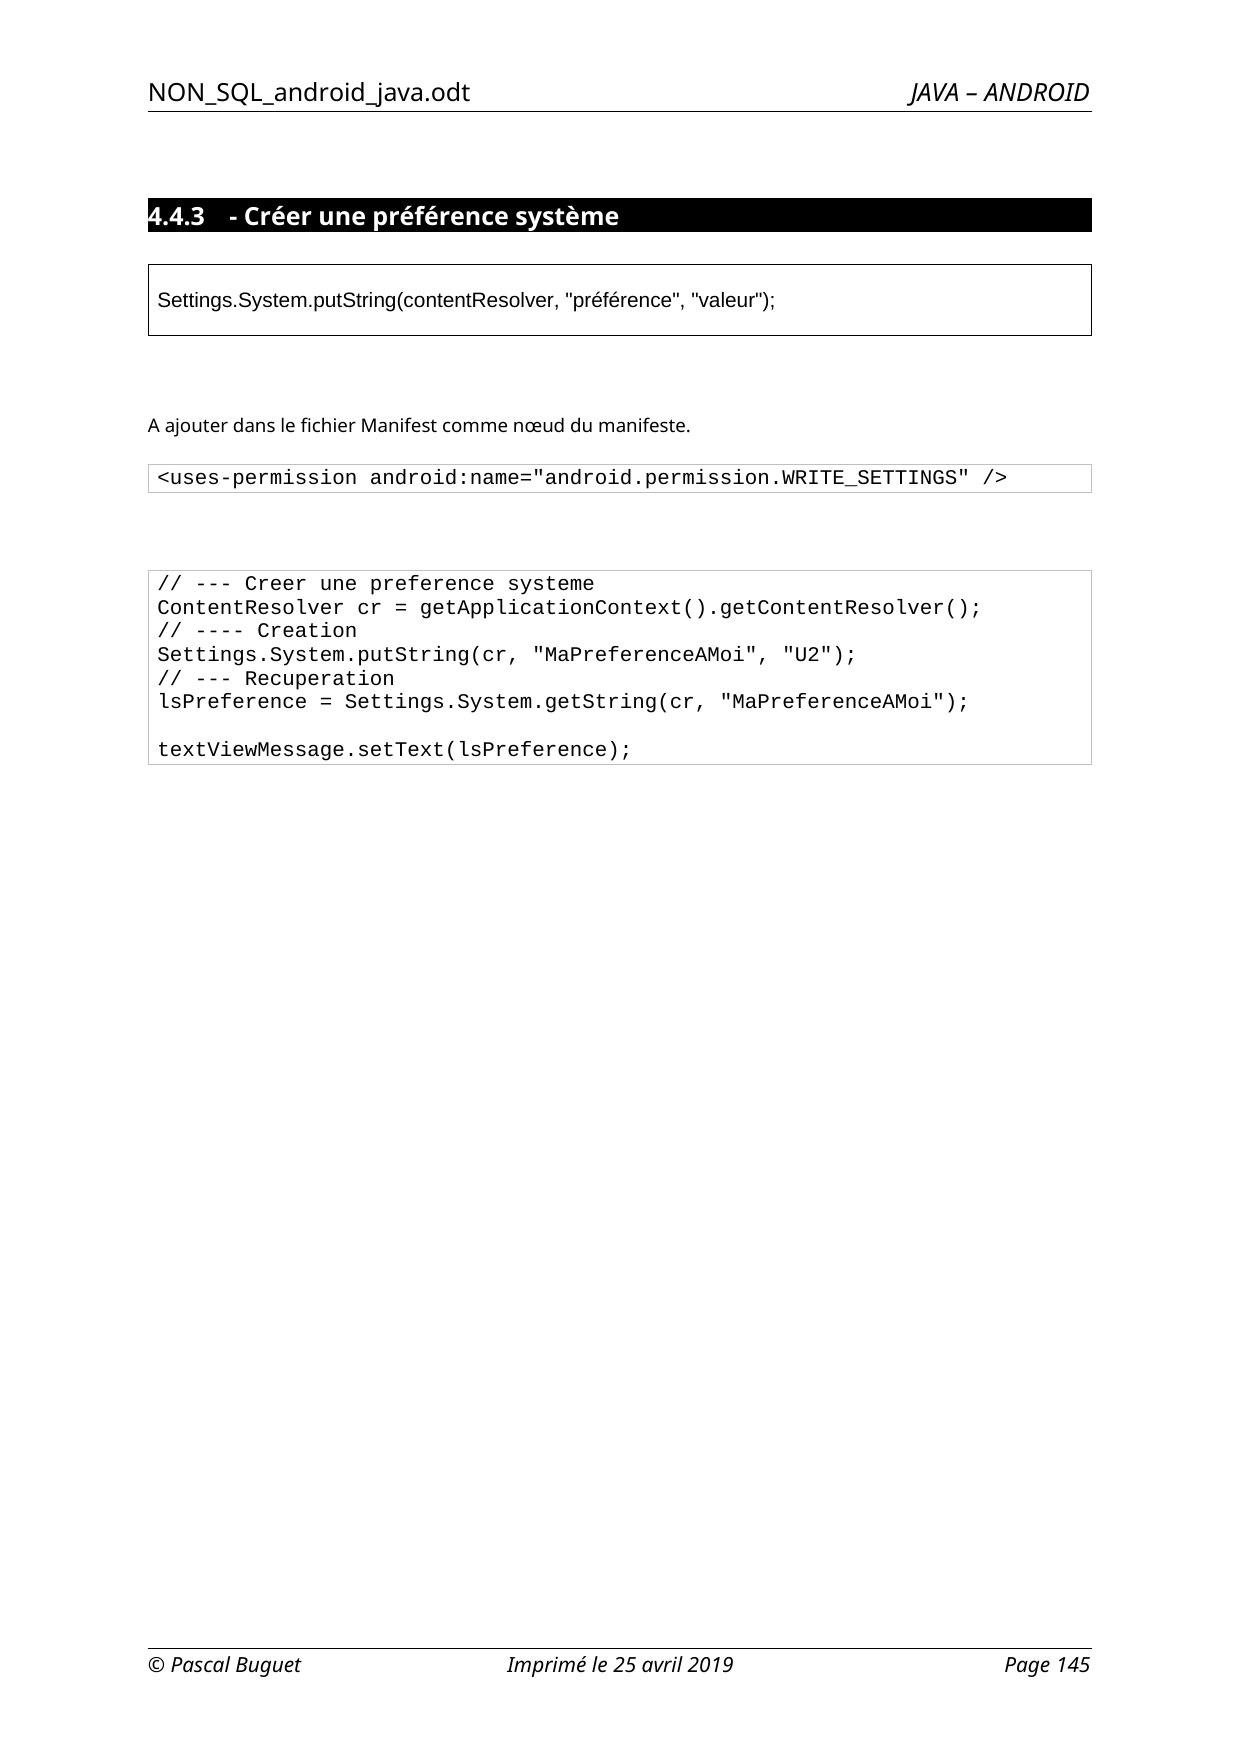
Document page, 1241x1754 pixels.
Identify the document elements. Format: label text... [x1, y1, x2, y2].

text lsPreference = Settings.System.getString(cr, "MaPreferenceAMoi"); [149, 688, 1091, 712]
text // --- Creer une preference systeme [149, 571, 1091, 594]
text <uses-permission android:name="android.permission.WRITE_SETTINGS" /> [149, 465, 1091, 492]
subtitle - Créer une préférence système [148, 198, 1092, 232]
text // --- Recuperation [149, 664, 1091, 688]
text ContentResolver cr = getApplicationContext().getContentResolver(); [149, 594, 1091, 617]
text // ---- Creation [149, 617, 1091, 641]
text Settings.System.putString(contentResolver, "préférence", "valeur"); [149, 265, 1091, 335]
text Settings.System.putString(cr, "MaPreferenceAMoi", "U2"); [149, 641, 1091, 664]
text textViewMessage.setText(lsPreference); [149, 736, 1091, 764]
text A ajouter dans le fichier Manifest comme nœud du manifeste. [148, 412, 1092, 438]
